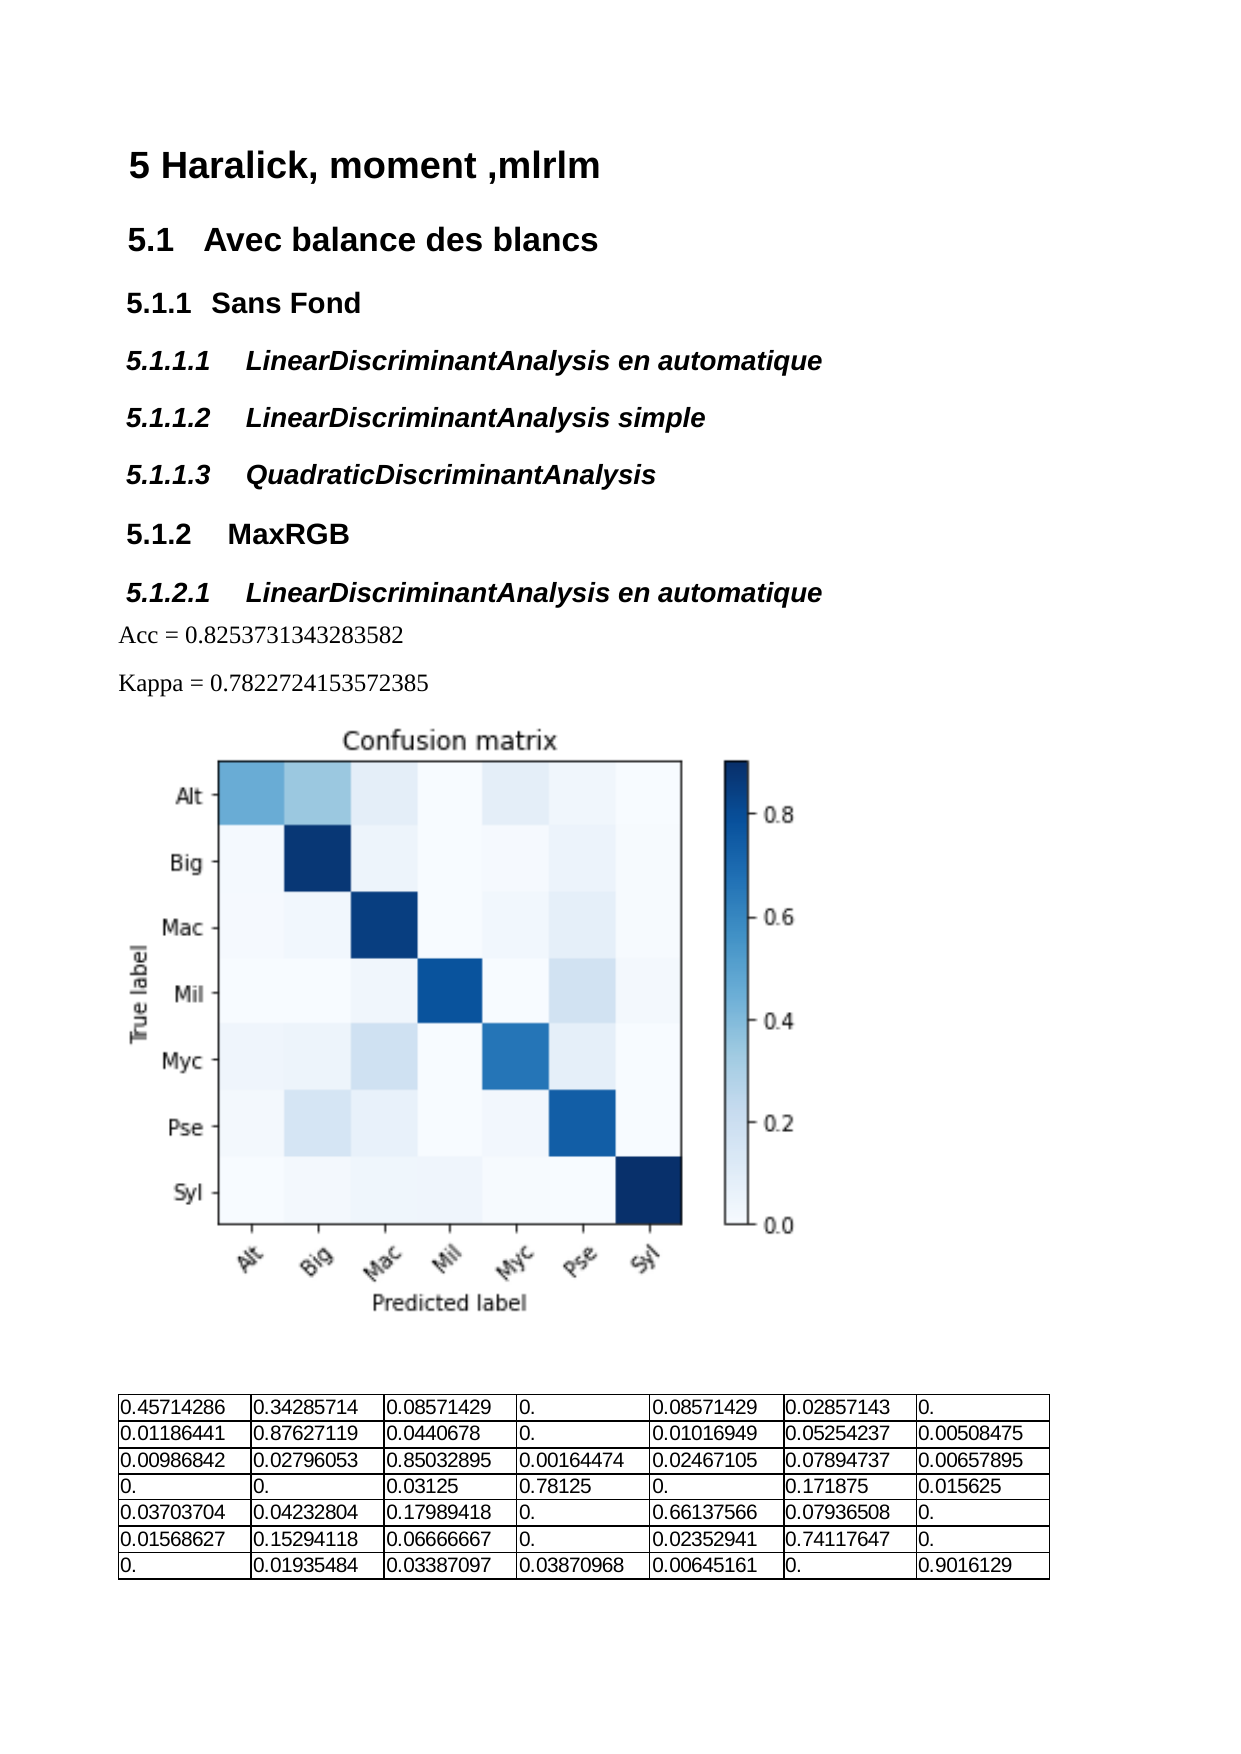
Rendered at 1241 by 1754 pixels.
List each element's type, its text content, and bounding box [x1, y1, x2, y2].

subtitle LinearDiscriminantAnalysis en automatique [118, 344, 1122, 376]
subtitle Haralick, moment ,mlrlm [118, 143, 1122, 187]
subtitle Sans Fond [118, 286, 1122, 319]
subtitle Avec balance des blancs [118, 220, 1122, 259]
picture [118, 715, 810, 1328]
subtitle MaxRGB [118, 517, 1122, 551]
text Kappa = 0.7822724153572385 [118, 668, 1122, 697]
subtitle LinearDiscriminantAnalysis en automatique [118, 576, 1122, 608]
text Acc = 0.8253731343283582 [118, 620, 1122, 649]
subtitle QuadraticDiscriminantAnalysis [118, 458, 1122, 490]
subtitle LinearDiscriminantAnalysis simple [118, 401, 1122, 433]
